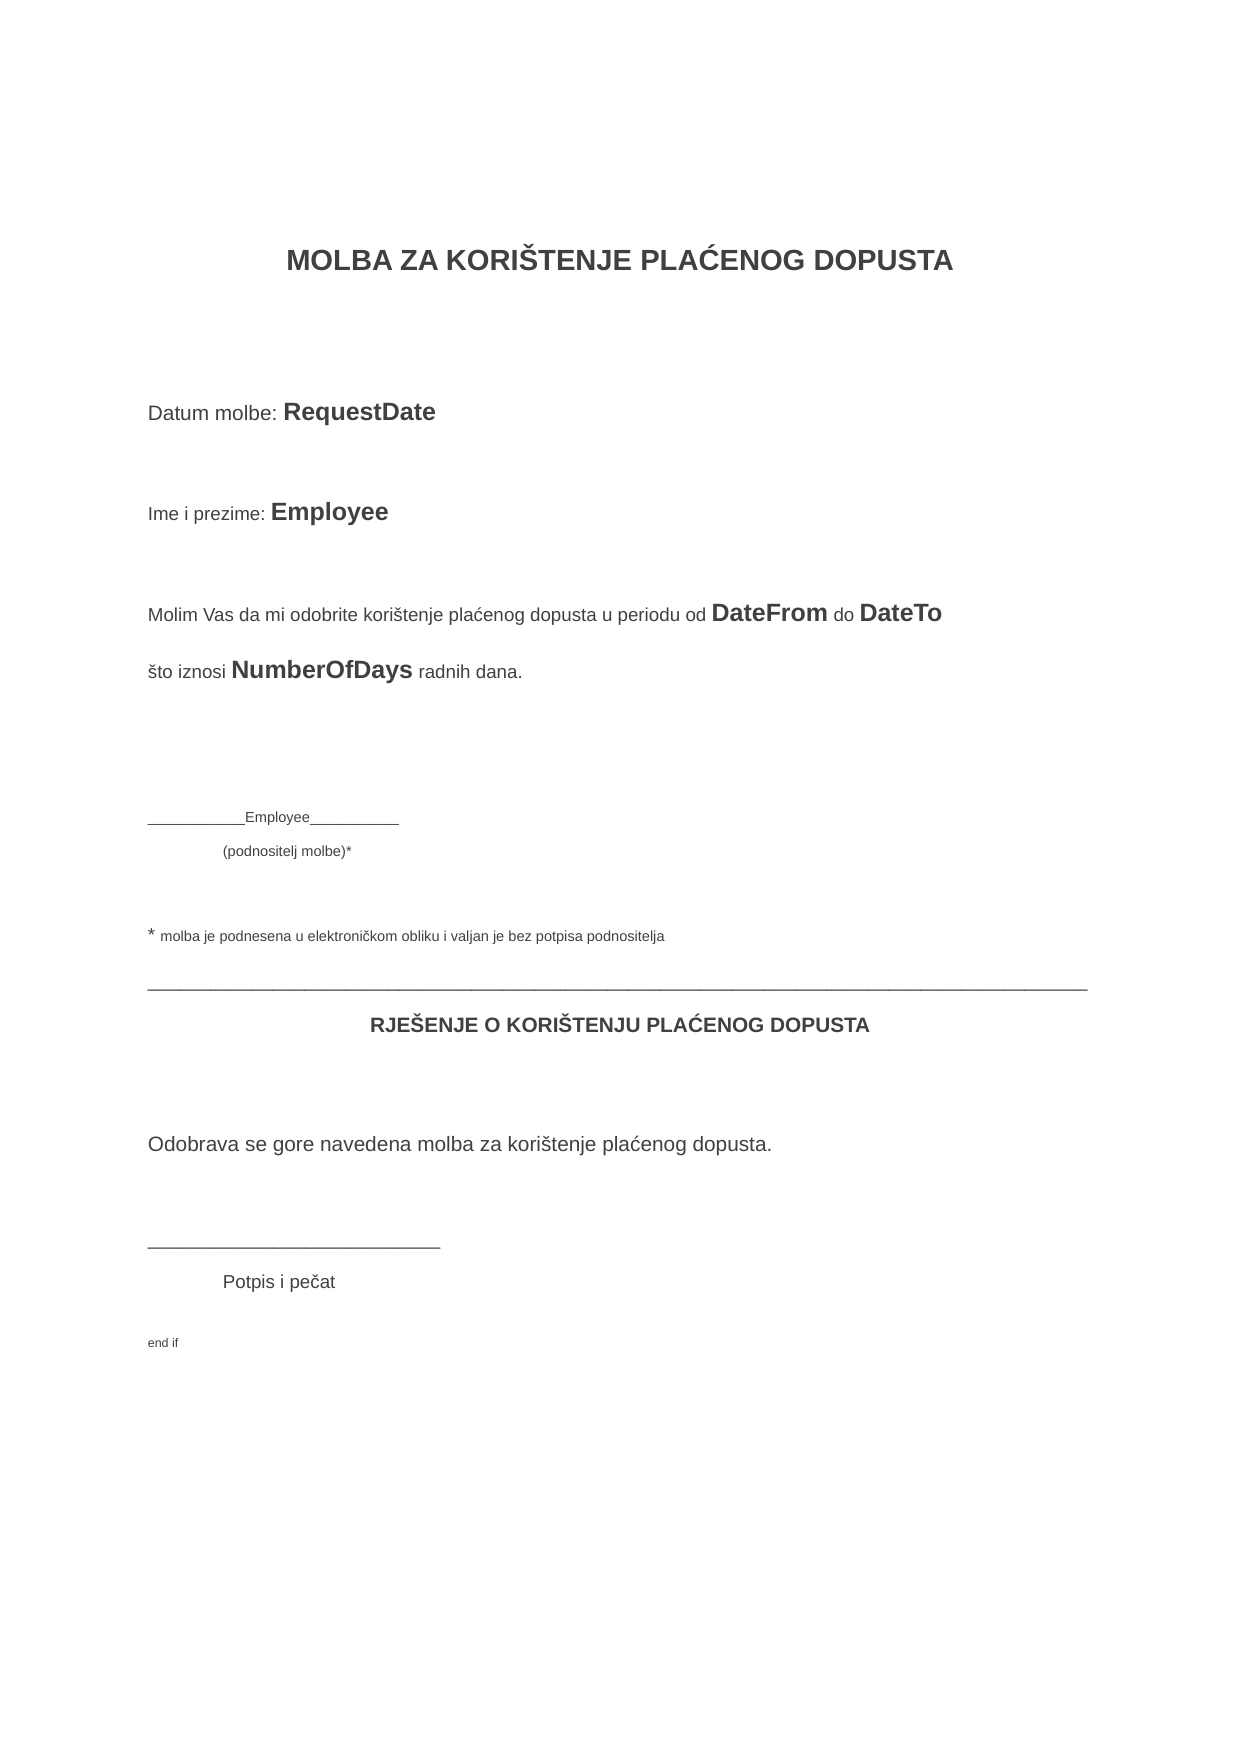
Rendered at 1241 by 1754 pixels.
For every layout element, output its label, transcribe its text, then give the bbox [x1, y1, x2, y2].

text (podnositelj molbe)* [148, 842, 1093, 859]
text end if [148, 1336, 1093, 1350]
text Ime i prezime: Employee [148, 497, 1093, 526]
text Potpis i pečat [148, 1271, 1093, 1293]
text Odobrava se gore navedena molba za korištenje plaćenog dopusta. [148, 1132, 1093, 1156]
text Datum molbe: RequestDate [148, 397, 1093, 426]
text RJEŠENJE O KORIŠTENJU PLAĆENOG DOPUSTA [148, 1012, 1093, 1036]
text što iznosi NumberOfDays radnih dana. [148, 656, 1093, 684]
text ____________Employee___________ [148, 809, 1093, 826]
text * molba je podnesena u elektroničkom obliku i valjan je bez potpisa podnositelja [148, 924, 1093, 945]
text Molim Vas da mi odobrite korištenje plaćenog dopusta u periodu od DateFrom do DateTo [148, 598, 1093, 627]
text MOLBA ZA KORIŠTENJE PLAĆENOG DOPUSTA [148, 243, 1093, 277]
text __________________________________________________________________________________________ [148, 969, 1093, 991]
text ____________________________ [148, 1228, 1093, 1250]
